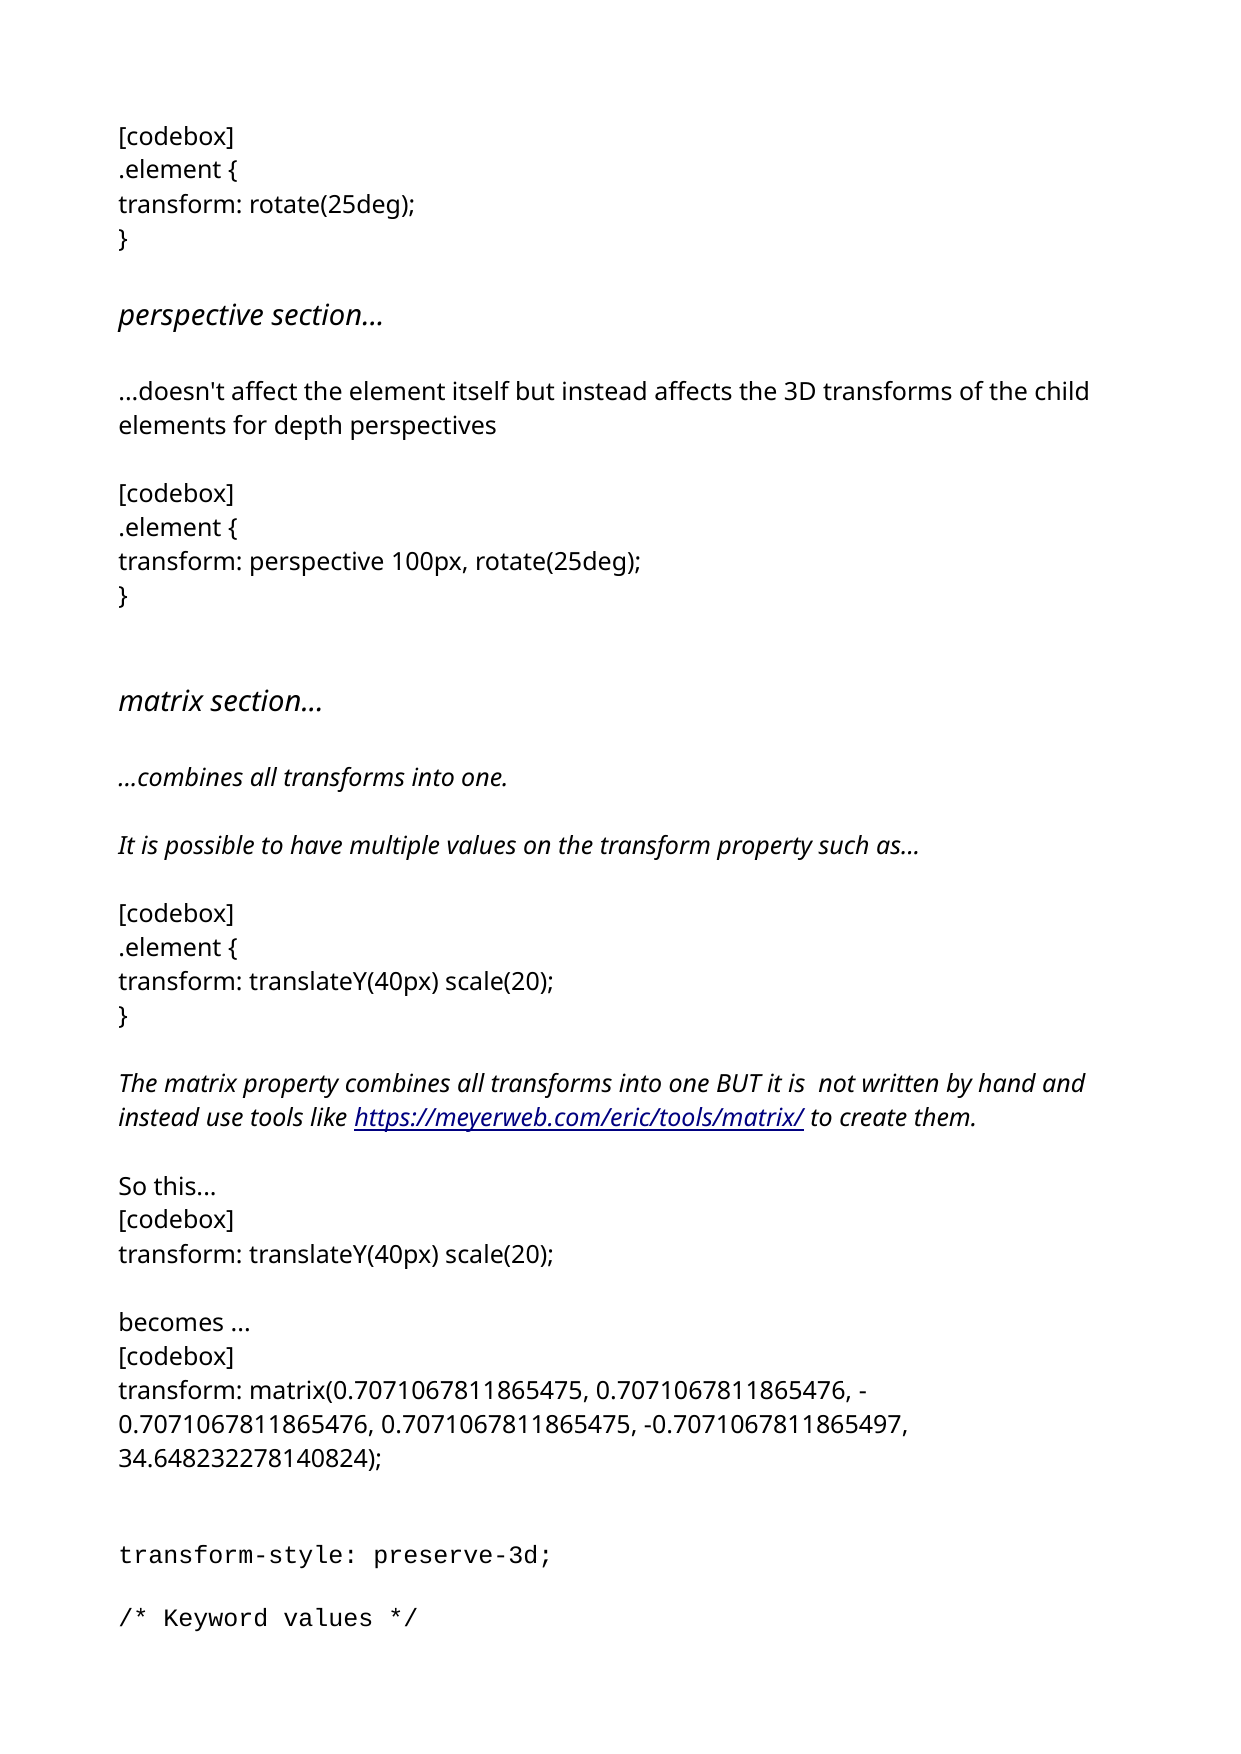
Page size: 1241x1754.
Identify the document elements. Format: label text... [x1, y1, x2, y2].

text transform: translateY(40px) scale(20); [118, 964, 1122, 998]
text [codebox] [118, 476, 1122, 510]
text .element { [118, 152, 1122, 186]
text [codebox] [118, 896, 1122, 930]
text [codebox] [118, 118, 1122, 152]
text becomes ... [118, 1304, 1122, 1338]
text perspective section... [118, 294, 1122, 334]
text .element { [118, 930, 1122, 964]
text .element { [118, 510, 1122, 544]
text } [118, 578, 1122, 612]
text ...doesn't affect the element itself but instead affects the 3D transforms of the child elements for depth perspectives [118, 373, 1122, 442]
text It is possible to have multiple values on the transform property such as... [118, 827, 1122, 862]
text transform: translateY(40px) scale(20); [118, 1236, 1122, 1270]
text transform: matrix(0.7071067811865475, 0.7071067811865476, -0.7071067811865476, 0.7071067811865475, -0.7071067811865497, 34.648232278140824); [118, 1372, 1122, 1475]
text ...combines all transforms into one. [118, 759, 1122, 793]
text /* Keyword values */ [118, 1605, 1122, 1633]
text The matrix property combines all transforms into one BUT it is not written by hand and instead use tools like https://meyerweb.com/eric/tools/matrix/ to create them. [118, 1066, 1122, 1134]
text } [118, 220, 1122, 254]
text transform: perspective 100px, rotate(25deg); [118, 544, 1122, 578]
text matrix section... [118, 680, 1122, 720]
text } [118, 998, 1122, 1032]
text transform: rotate(25deg); [118, 186, 1122, 220]
text [codebox] [118, 1338, 1122, 1372]
text So this... [118, 1168, 1122, 1202]
text [codebox] [118, 1202, 1122, 1236]
text transform-style: preserve-3d; [118, 1543, 1122, 1571]
